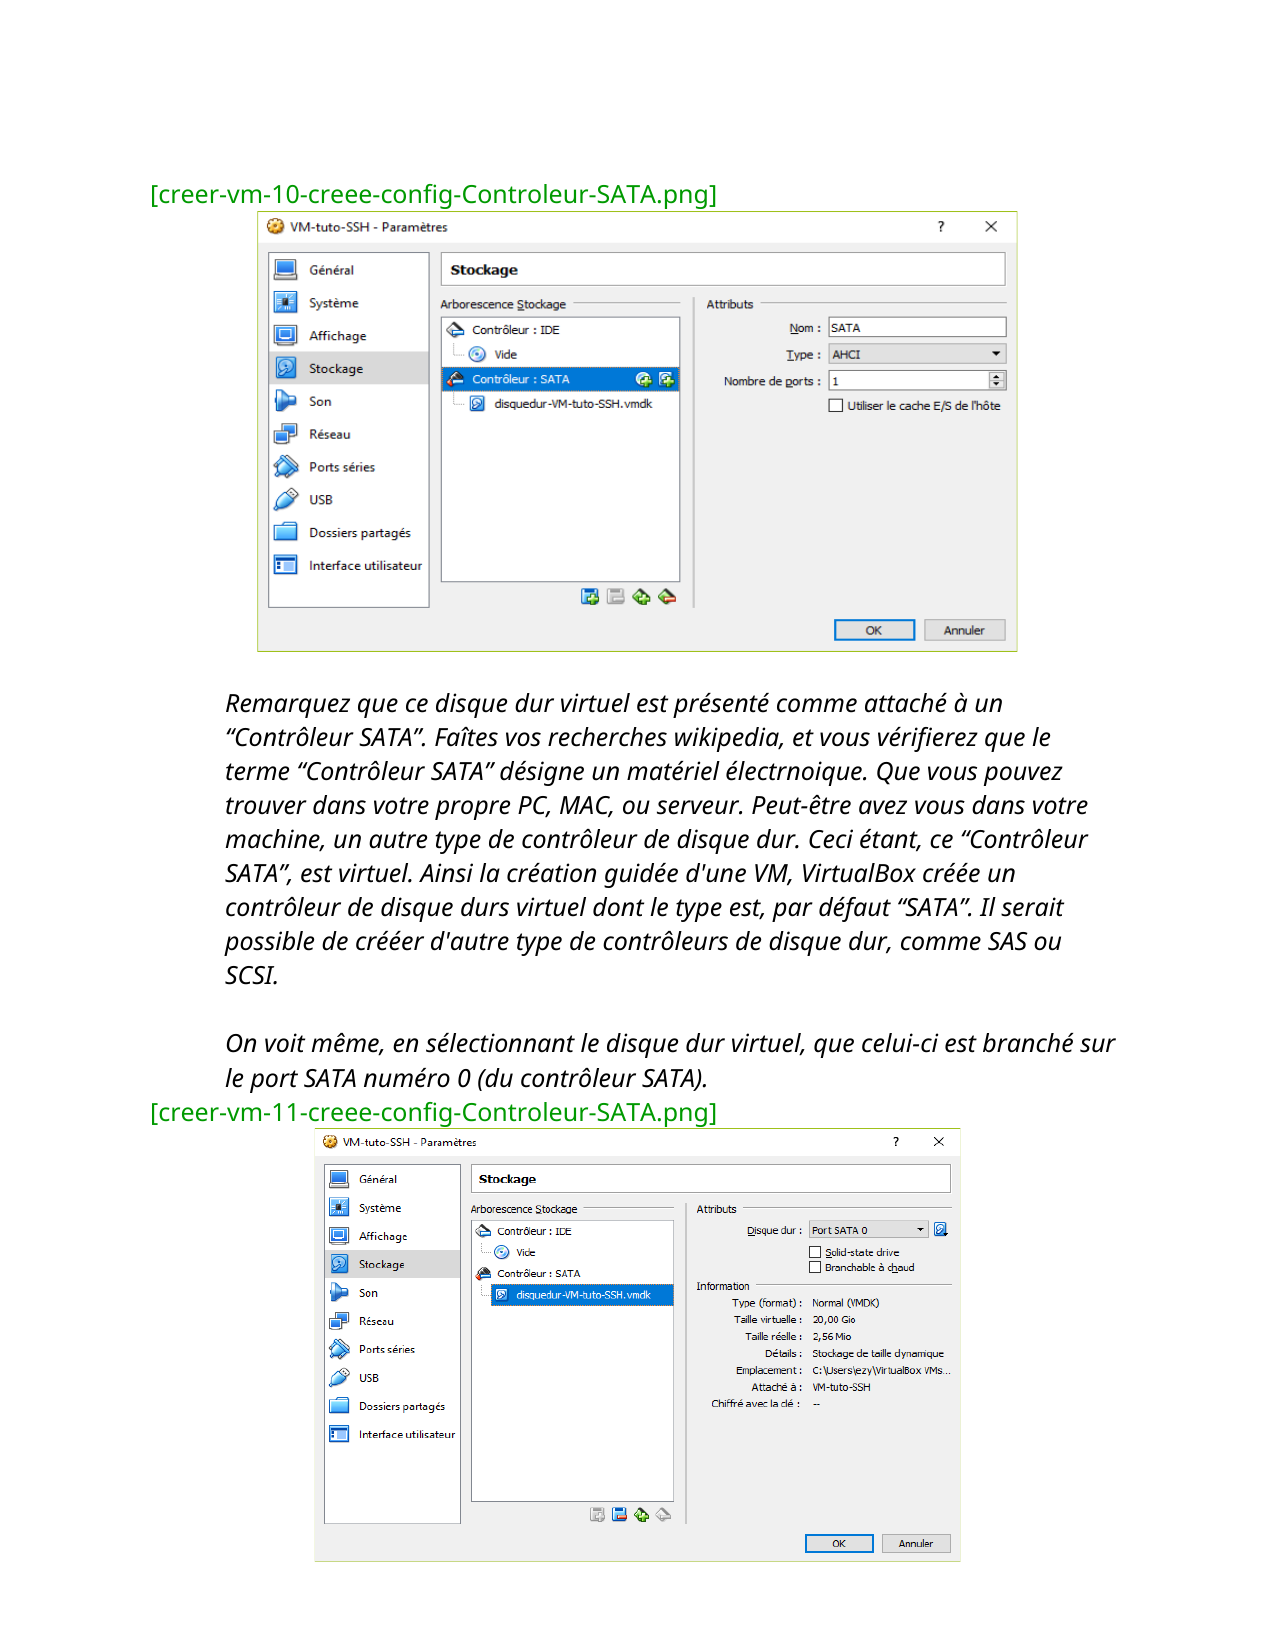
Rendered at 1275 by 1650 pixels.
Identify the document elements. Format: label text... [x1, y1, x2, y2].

text [creer-vm-11-creee-config-Controleur-SATA.png] [150, 1094, 1125, 1128]
picture [257, 211, 1018, 652]
text On voit même, en sélectionnant le disque dur virtuel, que celui-ci est branché sur le port SATA numéro 0 (du contrôleur SATA). [225, 1026, 1125, 1094]
text Remarquez que ce disque dur virtuel est présenté comme attaché à un “Contrôleur SATA”. Faîtes vos recherches wikipedia, et vous vérifierez que le terme “Contrôleur SATA” désigne un matériel électrnoique. Que vous pouvez trouver dans votre propre PC, MAC, ou serveur. Peut-être avez vous dans votre machine, un autre type de contrôleur de disque dur. Ceci étant, ce “Contrôleur SATA”, est virtuel. Ainsi la création guidée d'une VM, VirtualBox créée un contrôleur de disque durs virtuel dont le type est, par défaut “SATA”. Il serait possible de crééer d'autre type de contrôleurs de disque dur, comme SAS ou SCSI. [225, 686, 1125, 992]
text [creer-vm-10-creee-config-Controleur-SATA.png] [150, 177, 1125, 211]
picture [314, 1128, 961, 1562]
